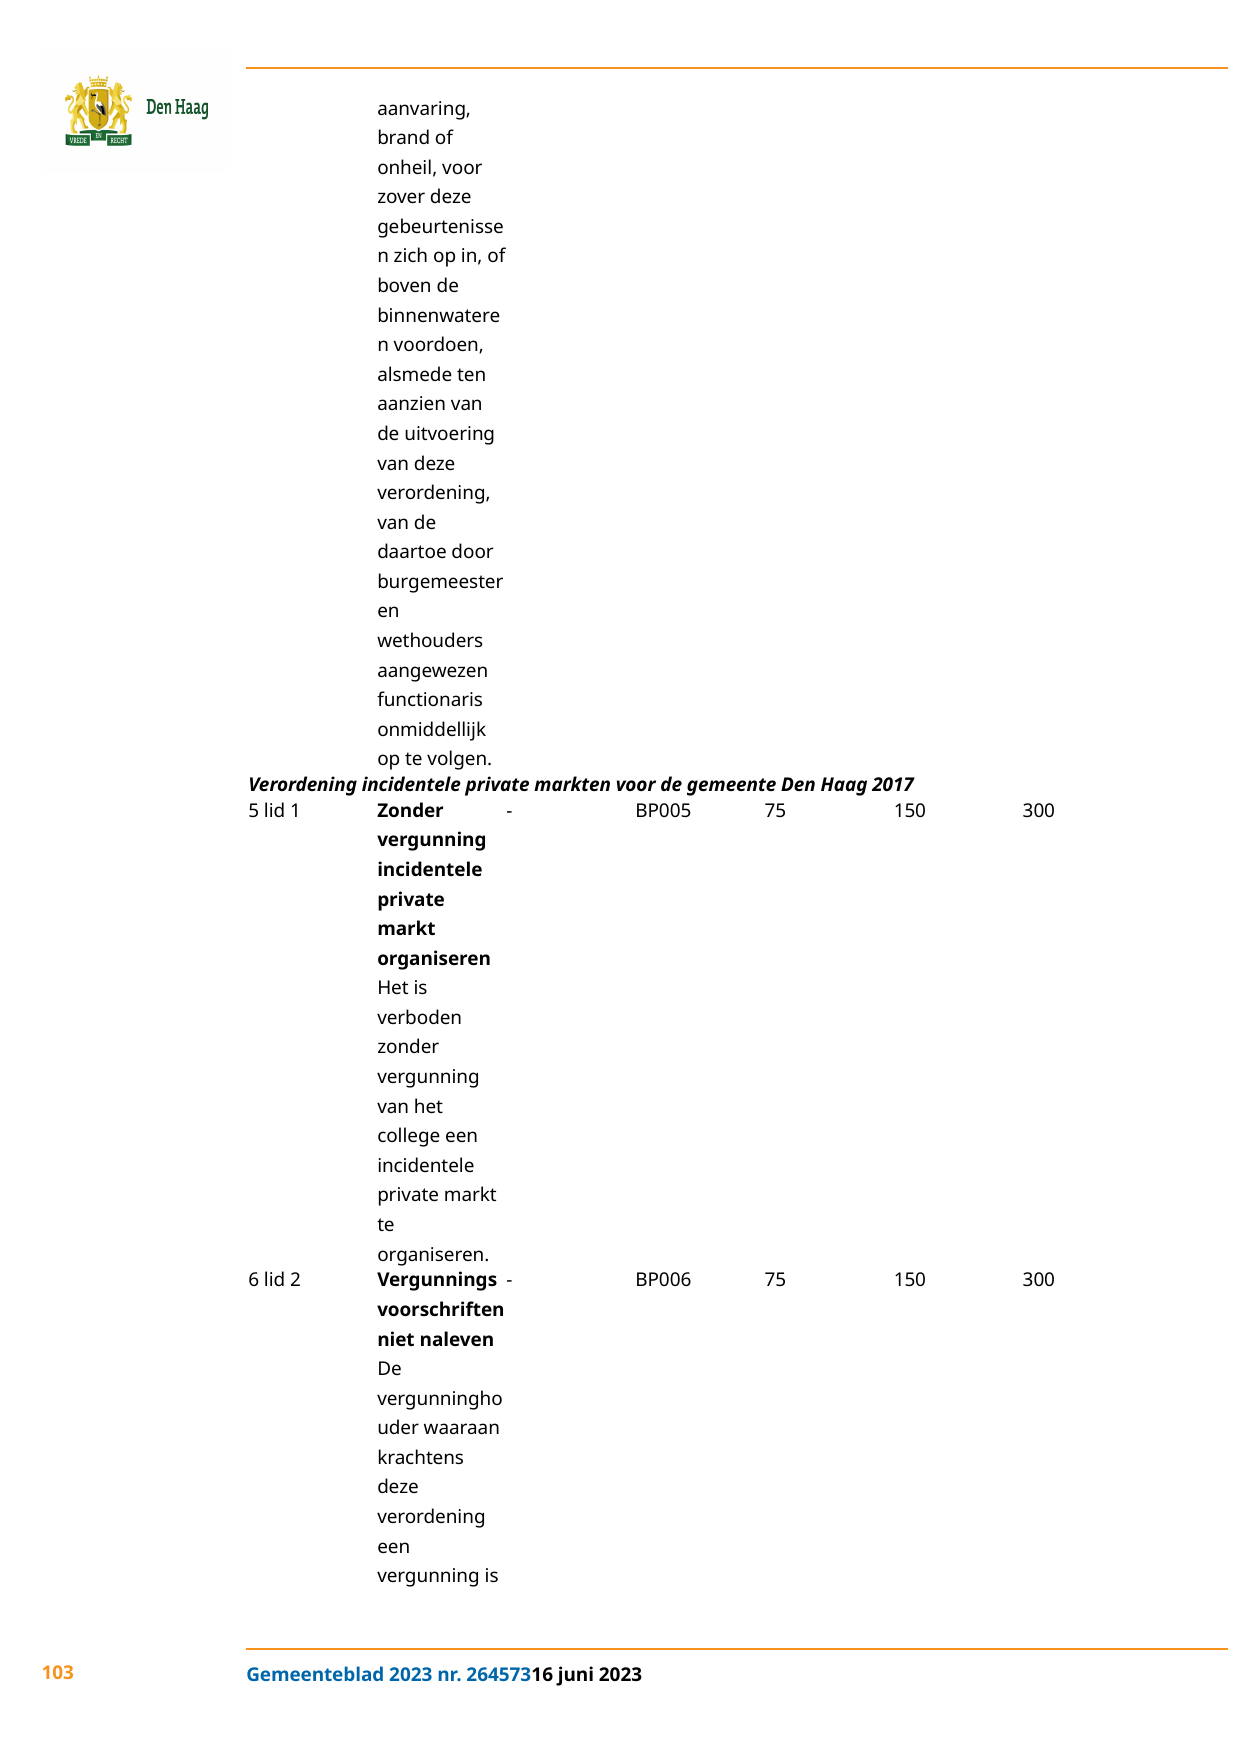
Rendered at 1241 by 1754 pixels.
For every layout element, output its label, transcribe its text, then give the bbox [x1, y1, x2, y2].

table_cell 75 [764, 797, 893, 1267]
table_cell [248, 95, 377, 771]
table_cell [894, 95, 1022, 771]
table_cell Vergunningsvoorschriften niet naleven De vergunninghouder waaraan krachtens deze verordening een vergunning is [377, 1267, 506, 1588]
table_cell [1023, 95, 1152, 771]
table_cell BP005 [635, 797, 764, 1267]
table_cell 150 [894, 1267, 1022, 1588]
table_cell 150 [894, 797, 1022, 1267]
table_cell Verordening incidentele private markten voor de gemeente Den Haag 2017 [248, 771, 1152, 797]
table_cell 6 lid 2 [248, 1267, 377, 1588]
table_cell - [506, 95, 635, 771]
table_cell - [506, 1267, 635, 1588]
picture [41, 47, 231, 172]
table_cell [635, 95, 764, 771]
table_cell 300 [1023, 797, 1152, 1267]
table_cell - [506, 797, 635, 1267]
table_cell Zonder vergunning incidentele private markt organiseren Het is verboden zonder vergunning van het college een incidentele private markt te organiseren. [377, 797, 506, 1267]
table_cell 300 [1023, 1267, 1152, 1588]
table_cell aanvaring, brand of onheil, voor zover deze gebeurtenissen zich op in, of boven de binnenwateren voordoen, alsmede ten aanzien van de uitvoering van deze verordening, van de daartoe door burgemeester en wethouders aangewezen functionaris onmiddellijk op te volgen. [377, 95, 506, 771]
table_cell BP006 [635, 1267, 764, 1588]
table_cell 75 [764, 1267, 893, 1588]
table_cell 5 lid 1 [248, 797, 377, 1267]
table_cell [764, 95, 893, 771]
